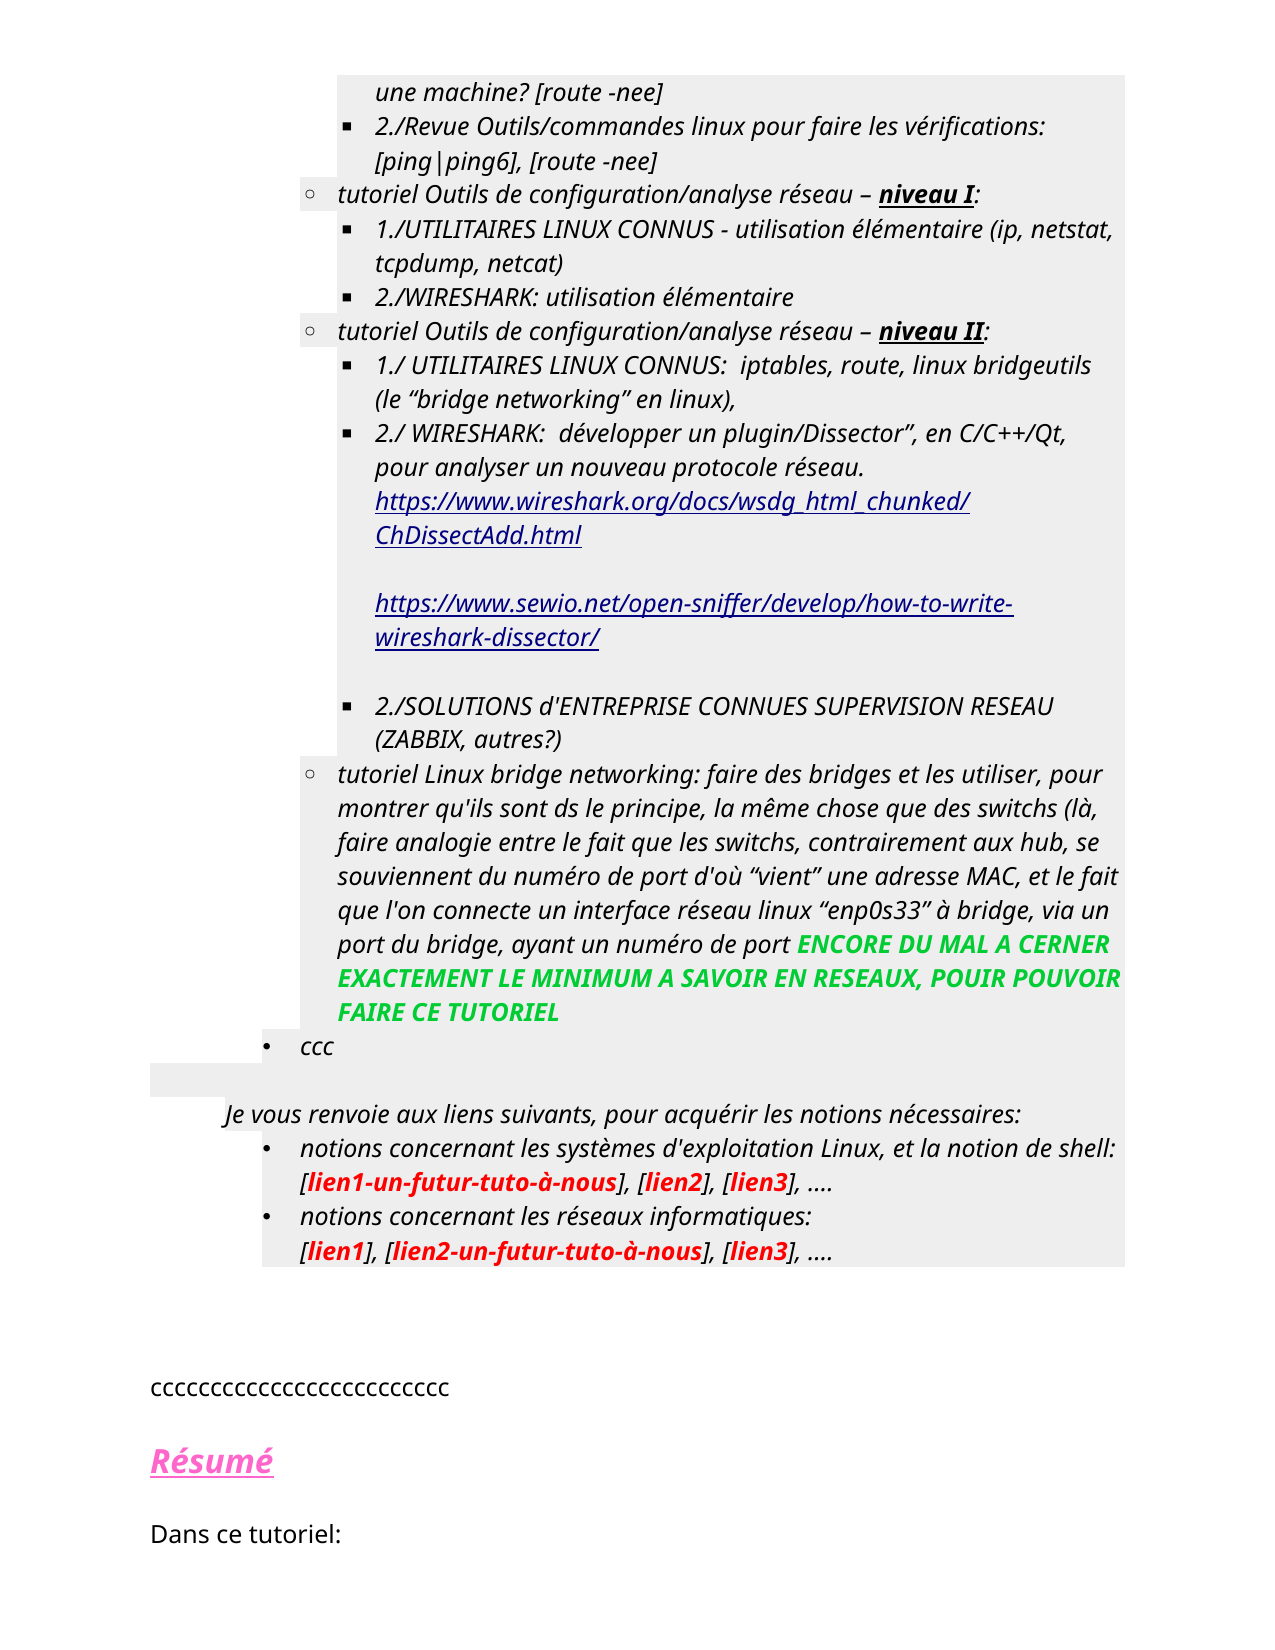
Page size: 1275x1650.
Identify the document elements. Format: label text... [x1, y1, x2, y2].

list 2./SOLUTIONS d'ENTREPRISE CONNUES SUPERVISION RESEAU (ZABBIX, autres?) [337, 688, 1125, 756]
list ccc [262, 1029, 1125, 1063]
list 1./UTILITAIRES LINUX CONNUS - utilisation élémentaire (ip, netstat, tcpdump, netcat) [337, 211, 1125, 279]
text Dans ce tutoriel: [150, 1517, 1125, 1551]
list https://www.sewio.net/open-sniffer/develop/how-to-write-wireshark-dissector/ [337, 586, 1125, 654]
list [lien1], [lien2-un-futur-tuto-à-nous], [lien3], …. [262, 1233, 1125, 1267]
list notions concernant les systèmes d'exploitation Linux, et la notion de shell: [lien1-un-futur-tuto-à-nous], [lien2], [lien3], …. [262, 1131, 1125, 1199]
list 1./ UTILITAIRES LINUX CONNUS: iptables, route, linux bridgeutils (le “bridge networking” en linux), [337, 347, 1125, 416]
list tutoriel Linux bridge networking: faire des bridges et les utiliser, pour montrer qu'ils sont ds le principe, la même chose que des switchs (là, faire analogie entre le fait que les switchs, contrairement aux hub, se souviennent du numéro de port d'où “vient” une adresse MAC, et le fait que l'on connecte un interface réseau linux “enp0s33” à bridge, via un port du bridge, ayant un numéro de port ENCORE DU MAL A CERNER EXACTEMENT LE MINIMUM A SAVOIR EN RESEAUX, POUIR POUVOIR FAIRE CE TUTORIEL [300, 756, 1125, 1029]
list 2./WIRESHARK: utilisation élémentaire [337, 279, 1125, 313]
list une machine? [route -nee] [337, 75, 1125, 109]
list 2./ WIRESHARK: développer un plugin/Dissector”, en C/C++/Qt, pour analyser un nouveau protocole réseau. [337, 416, 1125, 484]
list tutoriel Outils de configuration/analyse réseau – niveau II: [300, 313, 1125, 347]
text ccccccccccccccccccccccccc [150, 1369, 1125, 1403]
list notions concernant les réseaux informatiques: [262, 1199, 1125, 1233]
list tutoriel Outils de configuration/analyse réseau – niveau I: [300, 177, 1125, 211]
list https://www.wireshark.org/docs/wsdg_html_chunked/ChDissectAdd.html [337, 484, 1125, 552]
list 2./Revue Outils/commandes linux pour faire les vérifications: [ping|ping6], [route -nee] [337, 109, 1125, 177]
text Résumé [150, 1437, 1125, 1483]
text Je vous renvoie aux liens suivants, pour acquérir les notions nécessaires: [225, 1097, 1125, 1131]
